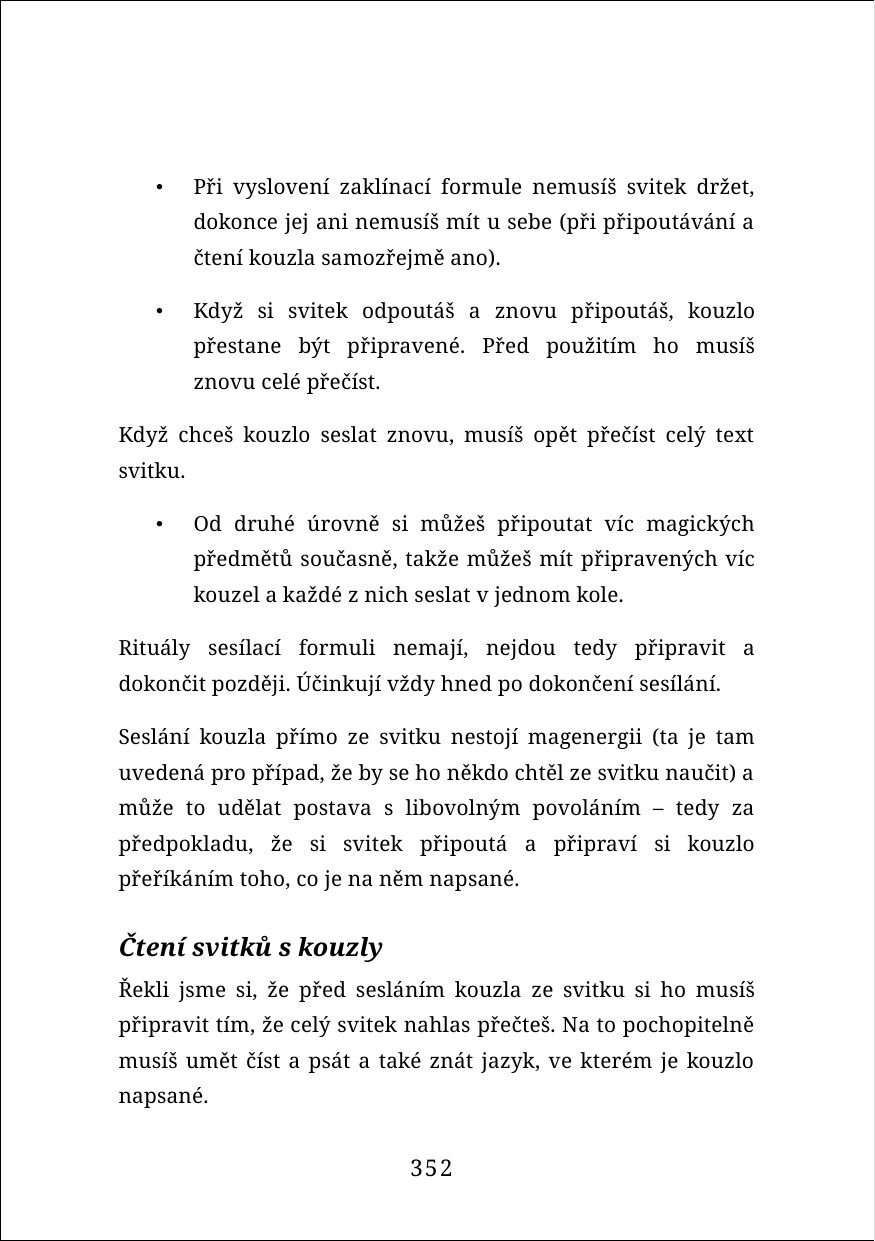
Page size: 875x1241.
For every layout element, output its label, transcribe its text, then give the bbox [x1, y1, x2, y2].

text Seslání kouzla přímo ze svitku nestojí magenergii (ta je tam uvedená pro případ, že by se ho někdo chtěl ze svitku naučit) a může to udělat postava s libovolným povoláním – tedy za předpokladu, že si svitek připoutá a připraví si kouzlo přeříkáním toho, co je na něm napsané. [118, 722, 756, 893]
text Když chceš kouzlo seslat znovu, musíš opět přečíst celý text svitku. [118, 420, 756, 484]
list Když si svitek odpoutáš a znovu připoutáš, kouzlo přestane být připravené. Před použitím ho musíš znovu celé přečíst. [156, 296, 756, 396]
text Řekli jsme si, že před sesláním kouzla ze svitku si ho musíš připravit tím, že celý svitek nahlas přečteš. Na to pochopitelně musíš umět číst a psát a také znát jazyk, ve kterém je kouzlo napsané. [118, 975, 756, 1110]
list Při vyslovení zaklínací formule nemusíš svitek držet, dokonce jej ani nemusíš mít u sebe (při připoutávání a čtení kouzla samozřejmě ano). [156, 172, 756, 271]
text Rituály sesílací formuli nemají, nejdou tedy připravit a dokončit později. Účinkují vždy hned po dokončení sesílání. [118, 633, 756, 697]
list Od druhé úrovně si můžeš připoutat víc magických předmětů současně, takže můžeš mít připravených víc kouzel a každé z nich seslat v jednom kole. [156, 509, 756, 608]
subtitle Čtení svitků s kouzly [118, 929, 756, 963]
